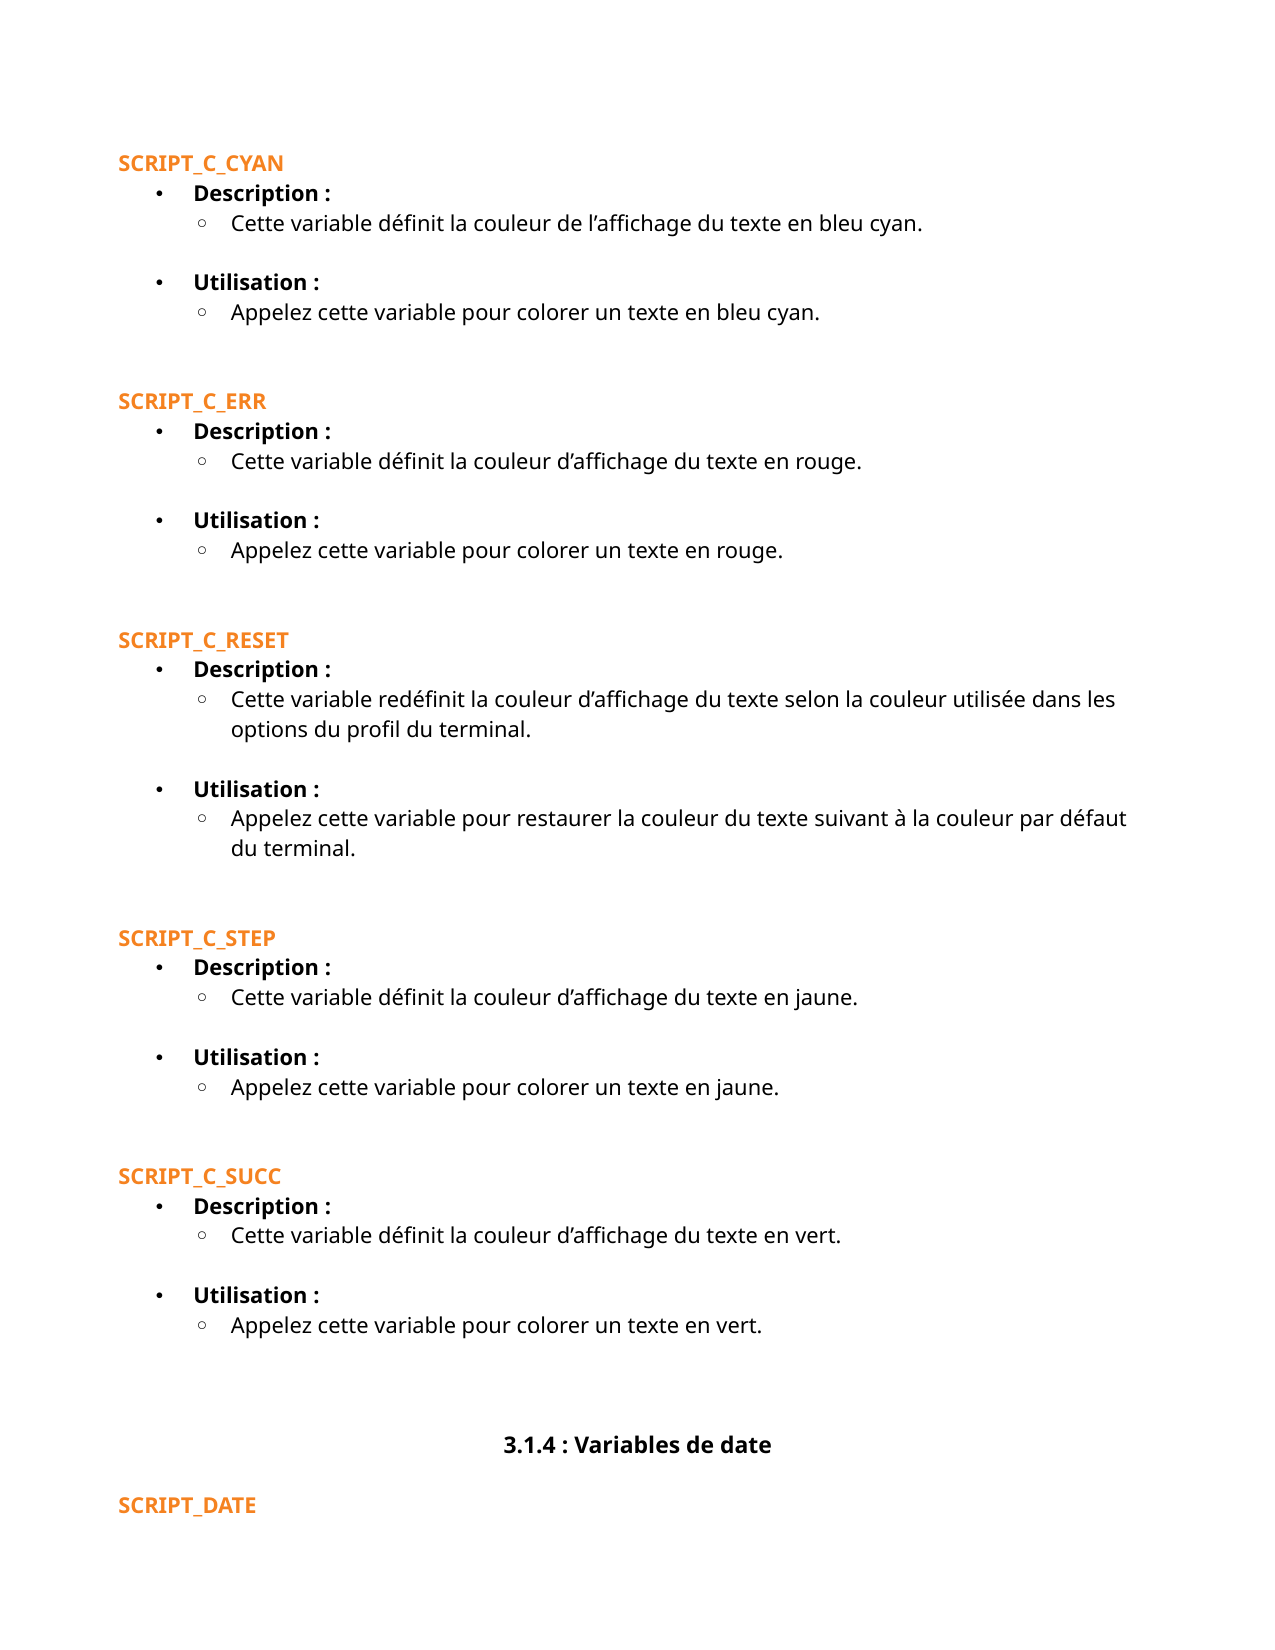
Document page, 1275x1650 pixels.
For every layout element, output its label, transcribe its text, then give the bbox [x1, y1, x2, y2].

list Appelez cette variable pour colorer un texte en vert. [193, 1310, 1157, 1339]
list Description : [156, 178, 1157, 207]
list Description : [156, 416, 1157, 446]
list Utilisation : [156, 773, 1157, 803]
text SCRIPT_C_STEP [118, 922, 1157, 952]
text SCRIPT_C_SUCC [118, 1161, 1157, 1191]
list Appelez cette variable pour colorer un texte en rouge. [193, 535, 1157, 565]
list Utilisation : [156, 1042, 1157, 1071]
list Appelez cette variable pour colorer un texte en bleu cyan. [193, 297, 1157, 327]
list Cette variable définit la couleur de l’affichage du texte en bleu cyan. [193, 207, 1157, 237]
text SCRIPT_DATE [118, 1490, 1157, 1520]
list Description : [156, 654, 1157, 684]
list Utilisation : [156, 267, 1157, 297]
text SCRIPT_C_RESET [118, 624, 1157, 654]
list Description : [156, 1191, 1157, 1220]
text 3.1.4 : Variables de date [118, 1429, 1157, 1460]
list Utilisation : [156, 1280, 1157, 1310]
text SCRIPT_C_CYAN [118, 148, 1157, 178]
list Cette variable définit la couleur d’affichage du texte en jaune. [193, 982, 1157, 1012]
list Cette variable définit la couleur d’affichage du texte en rouge. [193, 446, 1157, 476]
list Cette variable redéfinit la couleur d’affichage du texte selon la couleur utilisée dans les options du profil du terminal. [193, 684, 1157, 744]
list Appelez cette variable pour colorer un texte en jaune. [193, 1071, 1157, 1101]
list Appelez cette variable pour restaurer la couleur du texte suivant à la couleur par défaut du terminal. [193, 803, 1157, 863]
list Cette variable définit la couleur d’affichage du texte en vert. [193, 1220, 1157, 1250]
list Description : [156, 952, 1157, 982]
list Utilisation : [156, 505, 1157, 535]
text SCRIPT_C_ERR [118, 386, 1157, 416]
